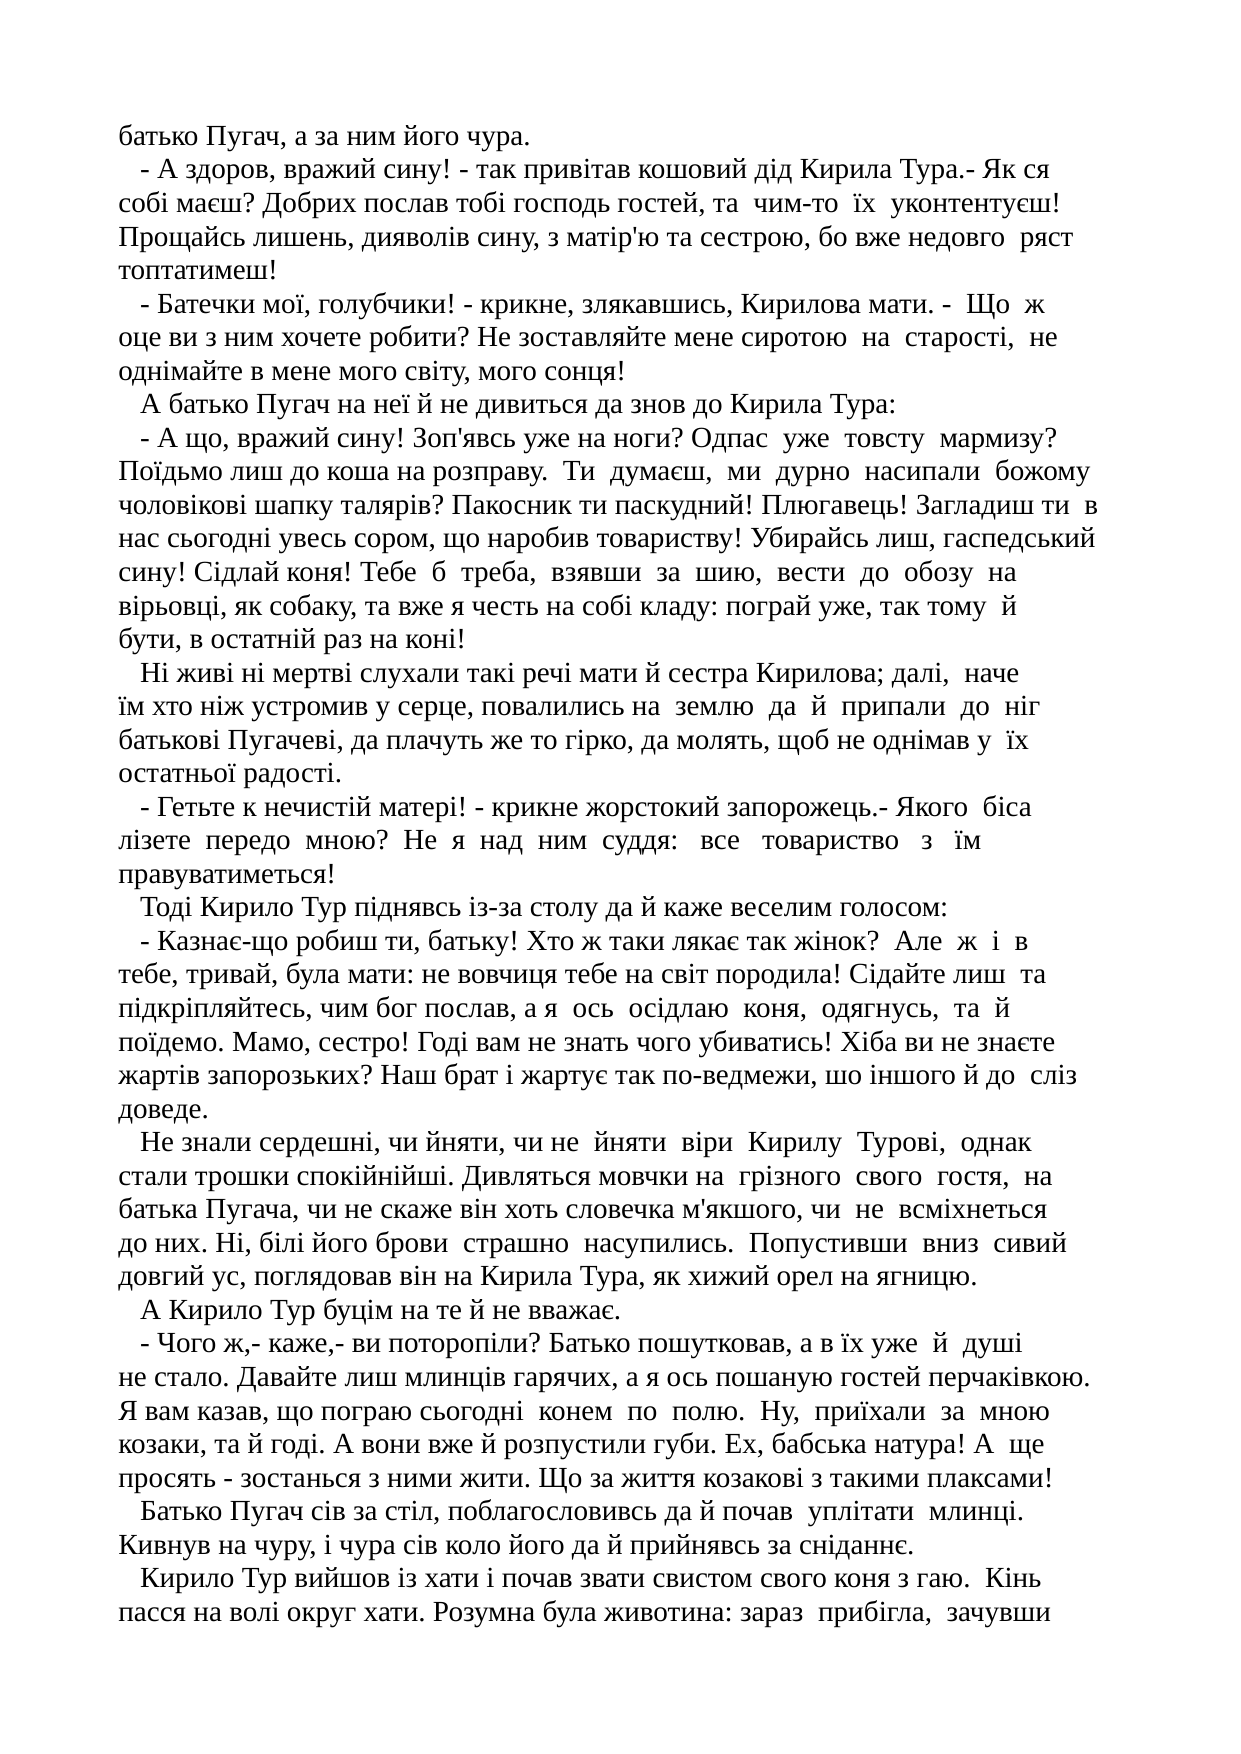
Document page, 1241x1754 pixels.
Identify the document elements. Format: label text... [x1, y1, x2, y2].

text не стало. Давайте лиш млинцiв гарячих, а я ось пошаную гостей перчакiвкою. [118, 1359, 1122, 1393]
text - А що, вражий сину! Зоп'явсь уже на ноги? Одпас уже товсту мармизу? [118, 420, 1122, 453]
text Я вам казав, що пограю сьогоднi конем по полю. Ну, приїхали за мною [118, 1393, 1122, 1426]
text однiмайте в мене мого свiту, мого сонця! [118, 353, 1122, 386]
text лiзете передо мною? Не я над ним суддя: все товариство з їм [118, 822, 1122, 856]
text жартiв запорозьких? Наш брат i жартує так по-ведмежи, шо iншого й до слiз [118, 1057, 1122, 1091]
text поїдемо. Мамо, сестро! Годi вам не знать чого убиватись! Хiба ви не знаєте [118, 1024, 1122, 1057]
text Батько Пугач сiв за стiл, поблагословивсь да й почав уплiтати млинцi. [118, 1493, 1122, 1527]
text батько Пугач, а за ним його чура. [118, 118, 1122, 152]
text - Казнає-що робиш ти, батьку! Хто ж таки лякає так жiнок? Але ж i в [118, 923, 1122, 957]
text вiрьовцi, як собаку, та вже я честь на собi кладу: пограй уже, так тому й [118, 588, 1122, 621]
text - А здоров, вражий сину! - так привiтав кошовий дiд Кирила Тура.- Як ся [118, 152, 1122, 185]
text батька Пугача, чи не скаже вiн хоть словечка м'якшого, чи не всмiхнеться [118, 1191, 1122, 1225]
text правуватиметься! [118, 856, 1122, 889]
text - Чого ж,- каже,- ви поторопiли? Батько пошутковав, а в їх уже й душi [118, 1326, 1122, 1359]
text козаки, та й годi. А вони вже й розпустили губи. Ех, бабська натура! А ще [118, 1426, 1122, 1460]
text А батько Пугач на неї й не дивиться да знов до Кирила Тура: [118, 386, 1122, 420]
text Кивнув на чуру, i чура сiв коло його да й прийнявсь за снiданнє. [118, 1527, 1122, 1560]
text Тодi Кирило Тур пiднявсь iз-за столу да й каже веселим голосом: [118, 889, 1122, 923]
text Поїдьмо лиш до коша на розправу. Ти думаєш, ми дурно насипали божому [118, 453, 1122, 487]
text Прощайсь лишень, дияволiв сину, з матiр'ю та сестрою, бо вже недовго ряст [118, 219, 1122, 252]
text бути, в остатнiй раз на конi! [118, 621, 1122, 655]
text довгий ус, поглядовав вiн на Кирила Тура, як хижий орел на ягницю. [118, 1258, 1122, 1292]
text пiдкрiпляйтесь, чим бог послав, а я ось осiдлаю коня, одягнусь, та й [118, 990, 1122, 1024]
text сину! Сiдлай коня! Тебе б треба, взявши за шию, вести до обозу на [118, 554, 1122, 588]
text собi маєш? Добрих послав тобi господь гостей, та чим-то їх уконтентуєш! [118, 185, 1122, 219]
text просять - зостанься з ними жити. Що за життя козаковi з такими плаксами! [118, 1460, 1122, 1493]
text їм хто нiж устромив у серце, повалились на землю да й припали до нiг [118, 688, 1122, 722]
text нас сьогоднi увесь сором, що наробив товариству! Убирайсь лиш, гаспедський [118, 521, 1122, 554]
text батьковi Пугачевi, да плачуть же то гiрко, да молять, щоб не однiмав у їх [118, 722, 1122, 755]
text Нi живi нi мертвi слухали такi речi мати й сестра Кирилова; далi, наче [118, 655, 1122, 688]
text доведе. [118, 1091, 1122, 1124]
text топтатимеш! [118, 252, 1122, 286]
text чоловiковi шапку талярiв? Пакосник ти паскудний! Плюгавець! Загладиш ти в [118, 487, 1122, 521]
text - Гетьте к нечистiй матерi! - крикне жорстокий запорожець.- Якого бiса [118, 789, 1122, 822]
text оце ви з ним хочете робити? Не зоставляйте мене сиротою на старостi, не [118, 319, 1122, 353]
text Кирило Тур вийшов iз хати i почав звати свистом свого коня з гаю. Кiнь [118, 1560, 1122, 1594]
text тебе, тривай, була мати: не вовчиця тебе на свiт породила! Сiдайте лиш та [118, 957, 1122, 990]
text - Батечки мої, голубчики! - крикне, злякавшись, Кирилова мати. - Що ж [118, 286, 1122, 319]
text стали трошки спокiйнiйшi. Дивляться мовчки на грiзного свого гостя, на [118, 1158, 1122, 1191]
text остатньої радостi. [118, 755, 1122, 789]
text А Кирило Тур буцiм на те й не вважає. [118, 1292, 1122, 1326]
text до них. Нi, бiлi його брови страшно насупились. Попустивши вниз сивий [118, 1225, 1122, 1258]
text пасся на волi округ хати. Розумна була животина: зараз прибiгла, зачувши [118, 1594, 1122, 1627]
text Не знали сердешнi, чи йняти, чи не йняти вiри Кирилу Туровi, однак [118, 1124, 1122, 1158]
